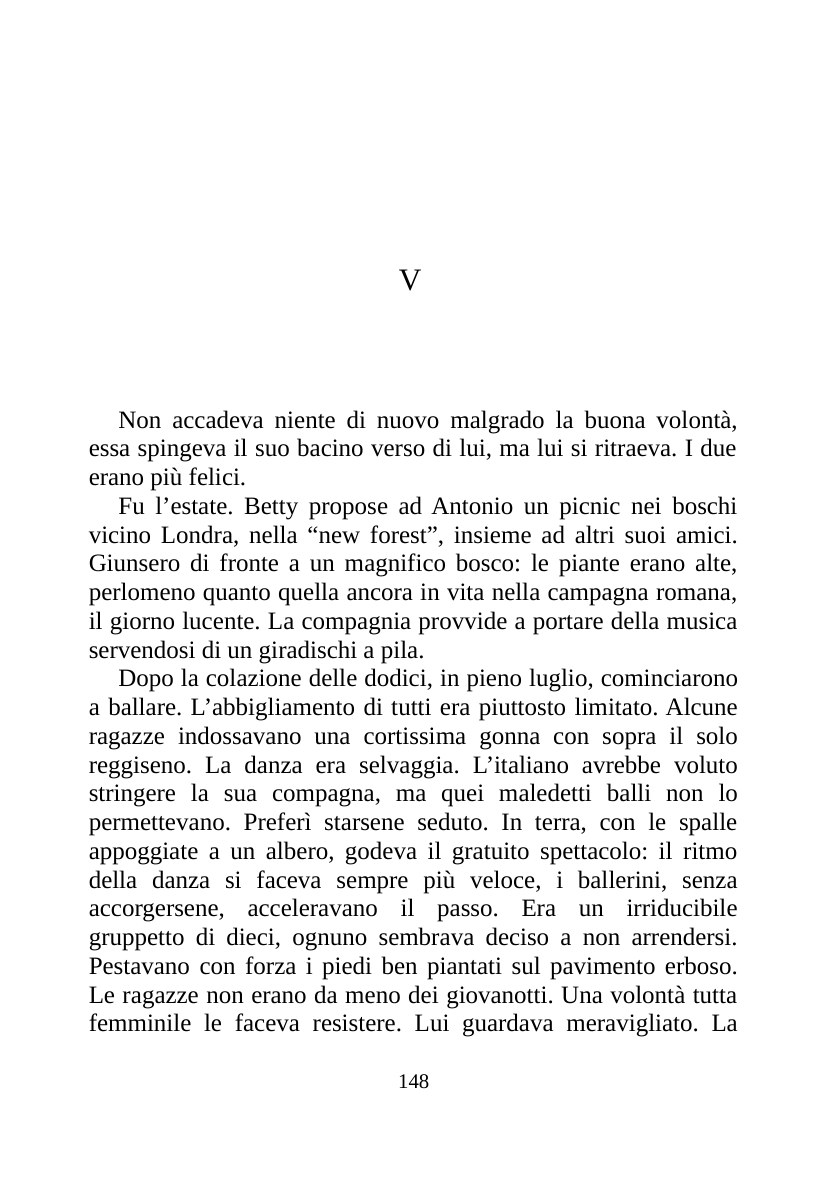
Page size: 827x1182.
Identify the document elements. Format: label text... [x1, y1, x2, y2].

text Non accadeva niente di nuovo malgrado la buona volontà, essa spingeva il suo bacino verso di lui, ma lui si ritraeva. I due erano più felici. [88, 405, 738, 491]
subtitle V [88, 261, 738, 297]
text Fu l’estate. Betty propose ad Antonio un picnic nei boschi vicino Londra, nella “new forest”, insieme ad altri suoi amici. Giunsero di fronte a un magnifico bosco: le piante erano alte, perlomeno quanto quella ancora in vita nella campagna romana, il giorno lucente. La compagnia provvide a portare della musica servendosi di un giradischi a pila. [88, 491, 738, 663]
text Dopo la colazione delle dodici, in pieno luglio, cominciarono a ballare. L’abbigliamento di tutti era piuttosto limitato. Alcune ragazze indossavano una cortissima gonna con sopra il solo reggiseno. La danza era selvaggia. L’italiano avrebbe voluto stringere la sua compagna, ma quei maledetti balli non lo permettevano. Preferì starsene seduto. In terra, con le spalle appoggiate a un albero, godeva il gratuito spettacolo: il ritmo della danza si faceva sempre più veloce, i ballerini, senza accorgersene, acceleravano il passo. Era un irriducibile gruppetto di dieci, ognuno sembrava deciso a non arrendersi. Pestavano con forza i piedi ben piantati sul pavimento erboso. Le ragazze non erano da meno dei giovanotti. Una volontà tutta femminile le faceva resistere. Lui guardava meravigliato. La [88, 663, 738, 1037]
